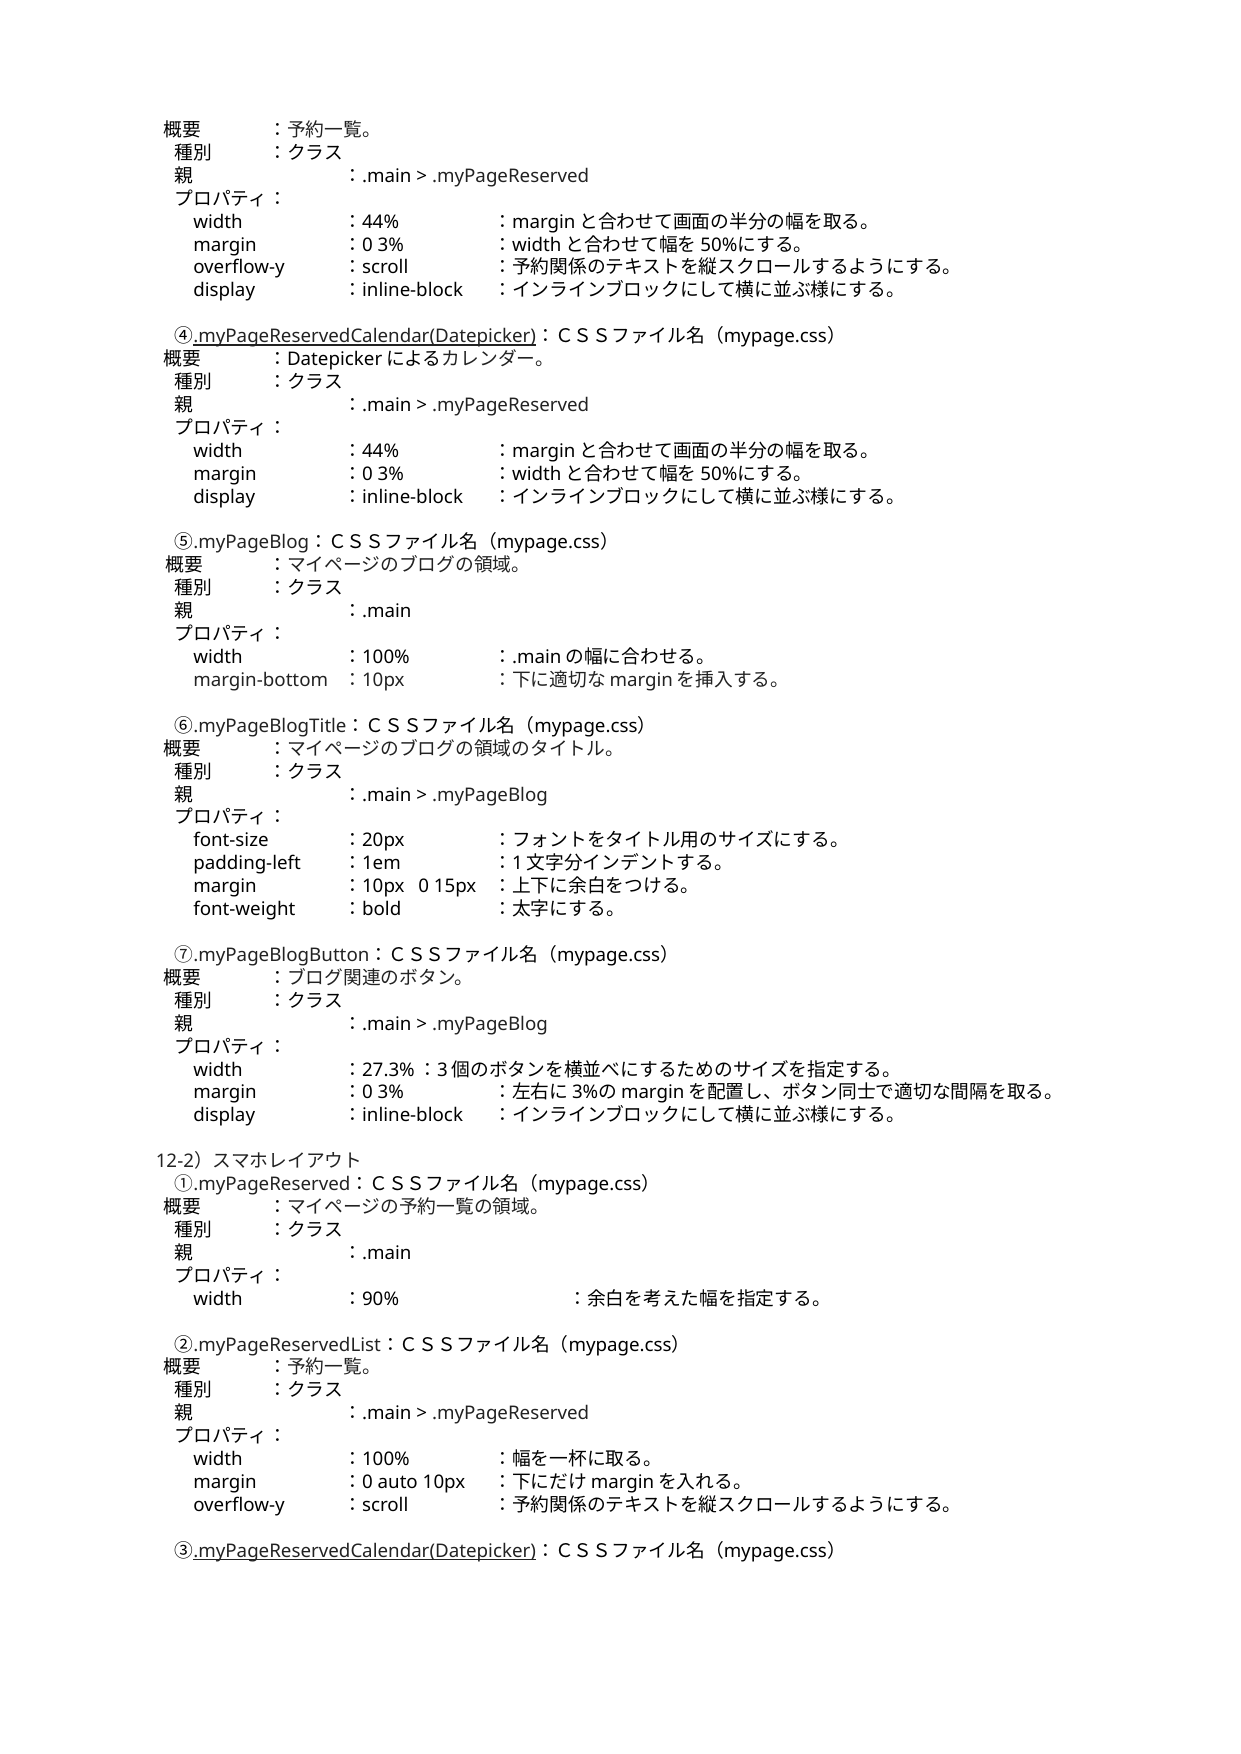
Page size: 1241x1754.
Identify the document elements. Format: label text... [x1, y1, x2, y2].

text ④.myPageReservedCalendar(Datepicker)：ＣＳＳファイル名（mypage.css） [118, 324, 1122, 347]
text width ：100% ：.mainの幅に合わせる。 [118, 645, 1122, 668]
text 概要 ：予約一覧。 [118, 118, 1122, 141]
text 概要 ：マイページのブログの領域のタイトル。 [118, 737, 1122, 760]
text margin ：0 3% ：widthと合わせて幅を50%にする。 [118, 233, 1122, 256]
text margin-bottom ：10px ：下に適切なmarginを挿入する。 [118, 668, 1122, 691]
text 概要 ：マイページの予約一覧の領域。 [118, 1195, 1122, 1218]
text ③.myPageReservedCalendar(Datepicker)：ＣＳＳファイル名（mypage.css） [118, 1539, 1122, 1562]
text 種別 ：クラス [118, 1378, 1122, 1401]
text width ：27.3% ：3個のボタンを横並べにするためのサイズを指定する。 [118, 1058, 1122, 1081]
text ②.myPageReservedList：ＣＳＳファイル名（mypage.css） [118, 1333, 1122, 1356]
text display ：inline-block ：インラインブロックにして横に並ぶ様にする。 [118, 485, 1122, 508]
text margin ：0 3% ：左右に3%のmarginを配置し、ボタン同士で適切な間隔を取る。 [118, 1081, 1122, 1103]
text overflow-y ：scroll ：予約関係のテキストを縦スクロールするようにする。 [118, 1493, 1122, 1516]
text width ：100% ：幅を一杯に取る。 [118, 1447, 1122, 1470]
text 種別 ：クラス [118, 989, 1122, 1012]
text 概要 ：マイページのブログの領域。 [118, 553, 1122, 576]
text width ：90% ：余白を考えた幅を指定する。 [118, 1287, 1122, 1310]
text プロパティ ： [118, 416, 1122, 439]
text width ：44% ：marginと合わせて画面の半分の幅を取る。 [118, 210, 1122, 233]
text font-weight ：bold ：太字にする。 [118, 897, 1122, 920]
text 概要 ：ブログ関連のボタン。 [118, 966, 1122, 989]
text margin ：10px 0 15px ：上下に余白をつける。 [118, 874, 1122, 897]
text 親 ：.main > .myPageReserved [118, 1401, 1122, 1424]
text 概要 ：Datepickerによるカレンダー。 [118, 347, 1122, 370]
text プロパティ ： [118, 1424, 1122, 1447]
text 親 ：.main [118, 599, 1122, 622]
text display ：inline-block ：インラインブロックにして横に並ぶ様にする。 [118, 1103, 1122, 1126]
text 種別 ：クラス [118, 141, 1122, 164]
text margin ：0 auto 10px ：下にだけmarginを入れる。 [118, 1470, 1122, 1493]
text 親 ：.main [118, 1241, 1122, 1264]
text 種別 ：クラス [118, 370, 1122, 393]
text 種別 ：クラス [118, 760, 1122, 783]
text 概要 ：予約一覧。 [118, 1356, 1122, 1378]
text 種別 ：クラス [118, 576, 1122, 599]
text padding-left ：1em ：1文字分インデントする。 [118, 851, 1122, 874]
text 親 ：.main > .myPageReserved [118, 164, 1122, 187]
text ①.myPageReserved：ＣＳＳファイル名（mypage.css） [118, 1172, 1122, 1195]
text プロパティ ： [118, 187, 1122, 210]
text プロパティ ： [118, 1035, 1122, 1058]
text font-size ：20px ：フォントをタイトル用のサイズにする。 [118, 828, 1122, 851]
text プロパティ ： [118, 622, 1122, 645]
text ⑦.myPageBlogButton：ＣＳＳファイル名（mypage.css） [118, 943, 1122, 966]
text プロパティ ： [118, 806, 1122, 828]
text 種別 ：クラス [118, 1218, 1122, 1241]
text 親 ：.main > .myPageReserved [118, 393, 1122, 416]
text width ：44% ：marginと合わせて画面の半分の幅を取る。 [118, 439, 1122, 462]
text margin ：0 3% ：widthと合わせて幅を50%にする。 [118, 462, 1122, 485]
text 親 ：.main > .myPageBlog [118, 1012, 1122, 1035]
text overflow-y ：scroll ：予約関係のテキストを縦スクロールするようにする。 [118, 256, 1122, 278]
text display ：inline-block ：インラインブロックにして横に並ぶ様にする。 [118, 278, 1122, 301]
text 12-2）スマホレイアウト [118, 1149, 1122, 1172]
text ⑥.myPageBlogTitle：ＣＳＳファイル名（mypage.css） [118, 714, 1122, 737]
text プロパティ ： [118, 1264, 1122, 1287]
text ⑤.myPageBlog：ＣＳＳファイル名（mypage.css） [118, 531, 1122, 553]
text 親 ：.main > .myPageBlog [118, 783, 1122, 806]
